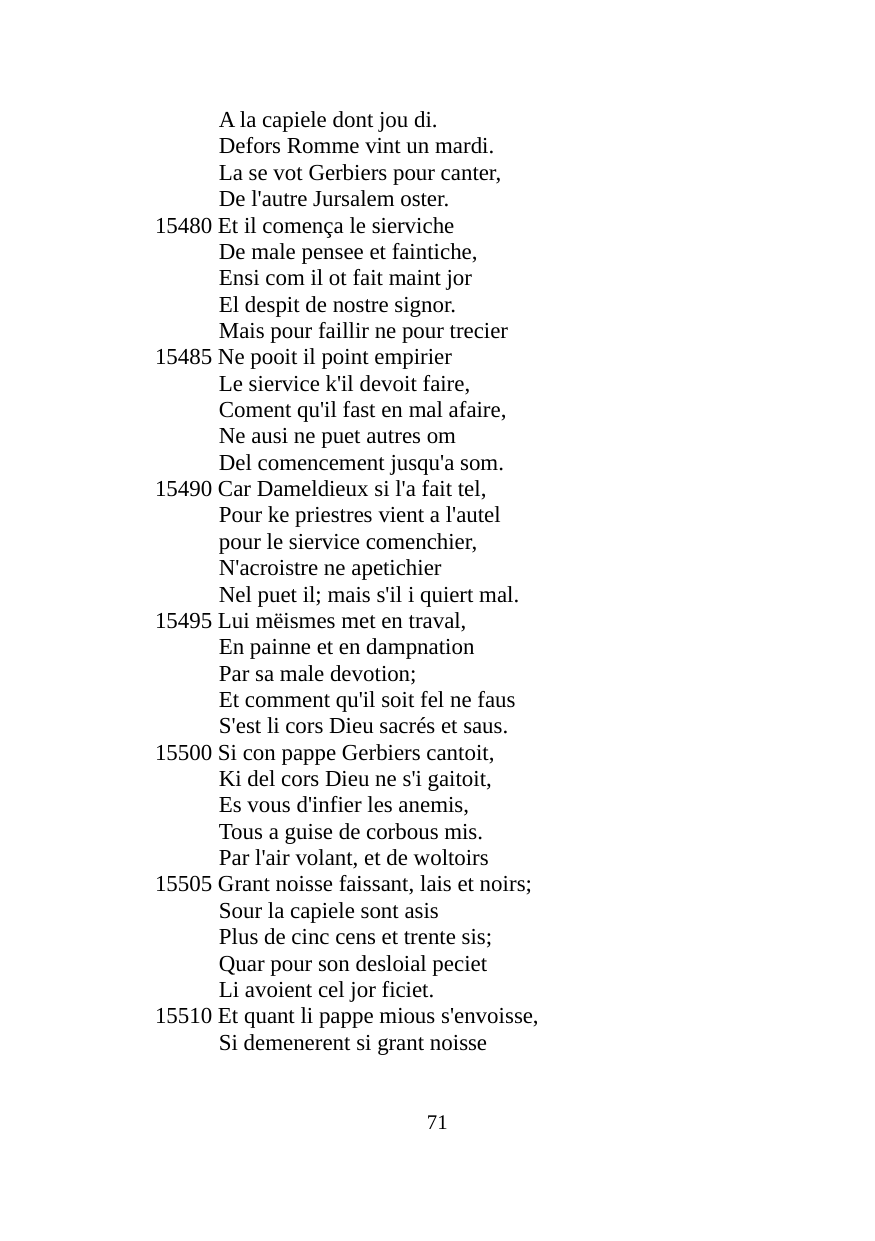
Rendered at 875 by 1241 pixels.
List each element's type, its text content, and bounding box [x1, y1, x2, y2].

text Quar pour son desloial peciet [219, 949, 768, 976]
text De male pensee et faintiche, [219, 238, 768, 264]
text El despit de nostre signor. [219, 291, 768, 317]
text A la capiele dont jou di. [219, 106, 768, 133]
text Defors Romme vint un mardi. [219, 133, 768, 159]
text 15495 Lui mëismes met en traval, [155, 607, 768, 633]
text Par sa male devotion; [219, 660, 768, 686]
text Li avoient cel jor ficiet. [219, 976, 768, 1002]
text Pour ke priestres vient a l'autel [219, 502, 768, 528]
text Del comencement jusqu'a som. [219, 449, 768, 475]
text Ne ausi ne puet autres om [219, 422, 768, 449]
text 15500 Si con pappe Gerbiers cantoit, [155, 739, 768, 765]
text De l'autre Jursalem oster. [219, 185, 768, 212]
text Et comment qu'il soit fel ne faus [219, 686, 768, 712]
text Coment qu'il fast en mal afaire, [219, 396, 768, 422]
text 15490 Car Dameldieux si l'a fait tel, [155, 475, 768, 502]
text 15485 Ne pooit il point empirier [155, 343, 768, 370]
text Mais pour faillir ne pour trecier [219, 317, 768, 343]
text 15510 Et quant li pappe mious s'envoisse, [155, 1002, 768, 1029]
text Ki del cors Dieu ne s'i gaitoit, [219, 765, 768, 791]
text Sour la capiele sont asis [219, 897, 768, 923]
text Plus de cinc cens et trente sis; [219, 923, 768, 949]
text Es vous d'infier les anemis, [219, 791, 768, 818]
text Le siervice k'il devoit faire, [219, 370, 768, 396]
text S'est li cors Dieu sacrés et saus. [219, 712, 768, 739]
text Ensi com il ot fait maint jor [219, 264, 768, 291]
text Si demenerent si grant noisse [219, 1029, 768, 1055]
text La se vot Gerbiers pour canter, [219, 159, 768, 185]
text 15505 Grant noisse faissant, lais et noirs; [155, 871, 768, 897]
text 15480 Et il comença le sierviche [155, 212, 768, 238]
text Tous a guise de corbous mis. [219, 818, 768, 844]
text Nel puet il; mais s'il i quiert mal. [219, 581, 768, 607]
text N'acroistre ne apetichier [219, 554, 768, 581]
text Par l'air volant, et de woltoirs [219, 844, 768, 871]
text En painne et en dampnation [219, 633, 768, 660]
text pour le siervice comenchier, [219, 528, 768, 554]
